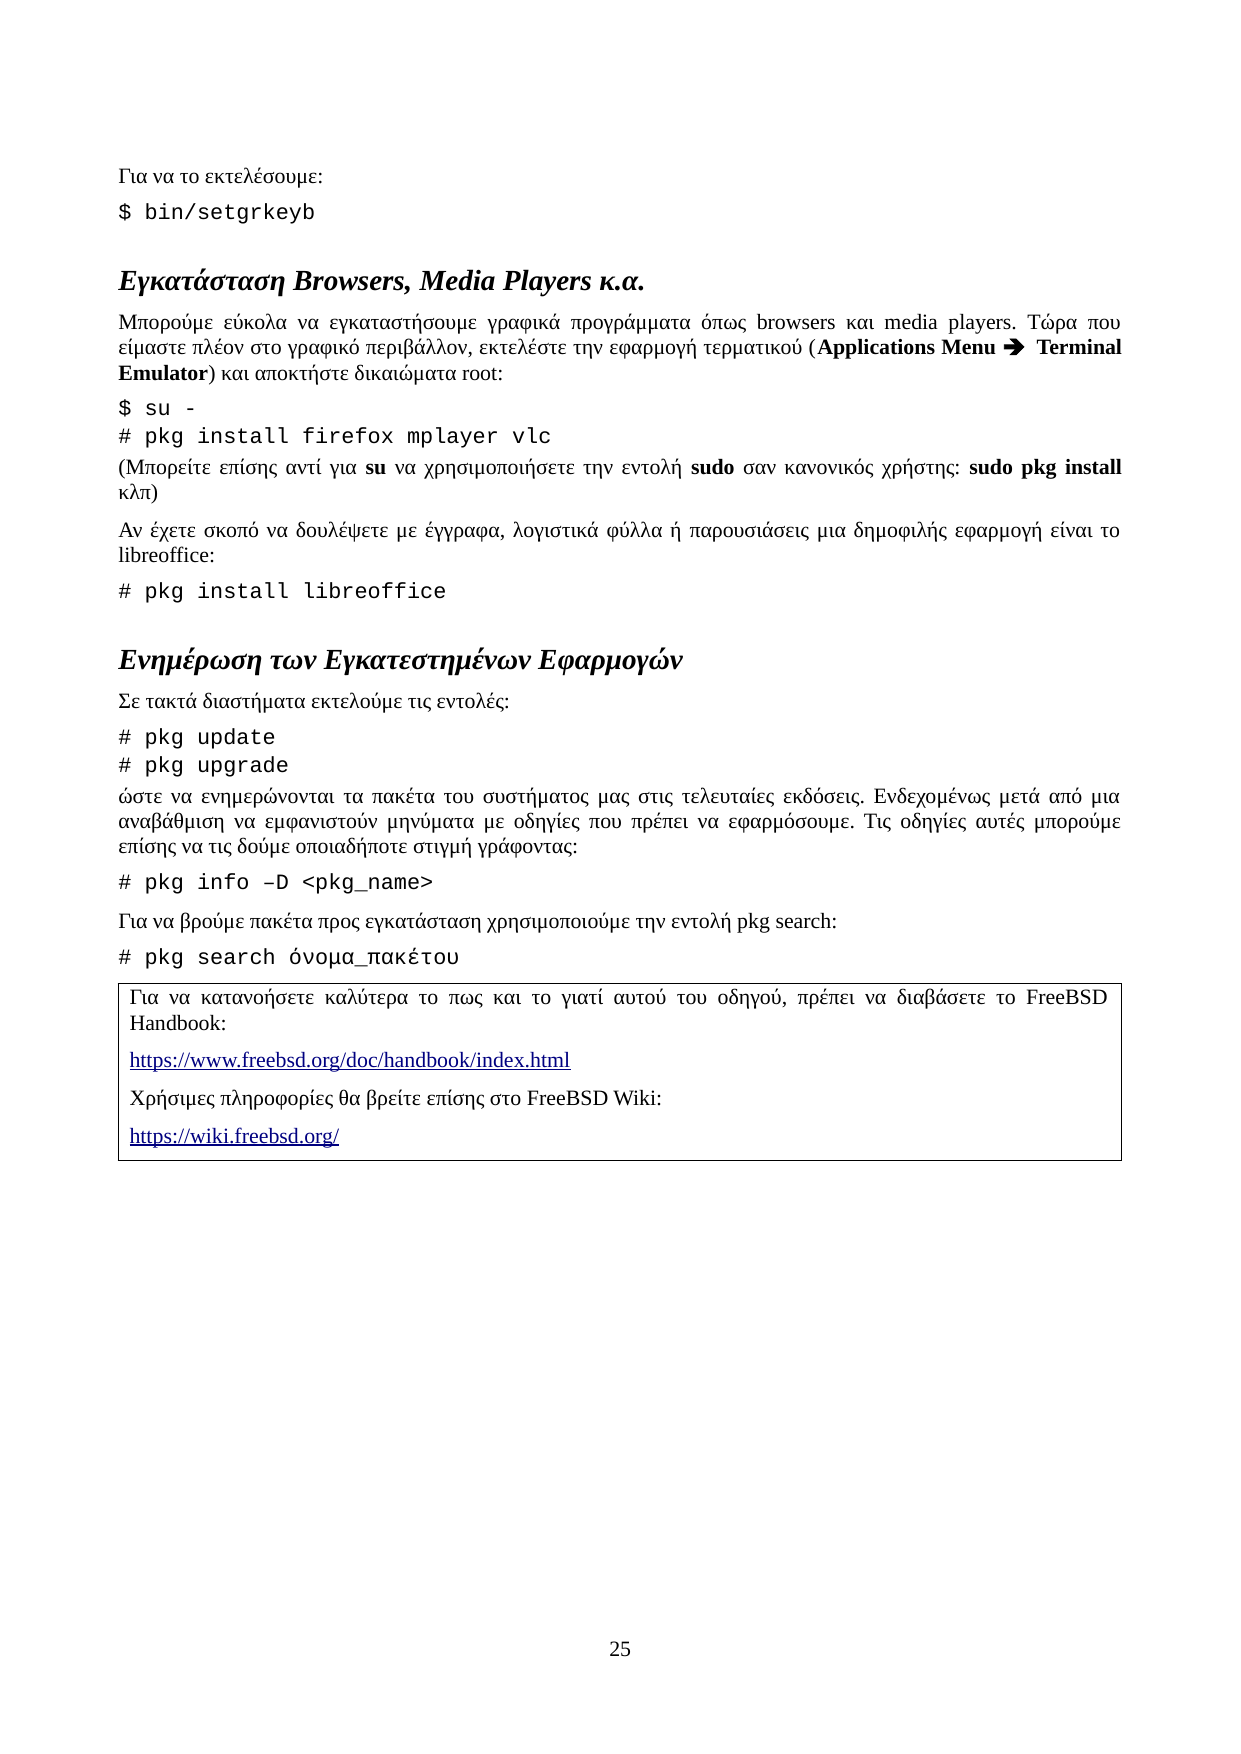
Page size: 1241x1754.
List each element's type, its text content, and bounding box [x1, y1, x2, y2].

text $ su - [118, 397, 1122, 422]
text (Μπορείτε επίσης αντί για su να χρησιμοποιήσετε την εντολή sudo σαν κανονικός χρήστης: sudo pkg install κλπ) [118, 454, 1122, 504]
text Για να βρούμε πακέτα προς εγκατάσταση χρησιμοποιούμε την εντολή pkg search: [118, 908, 1122, 933]
table_header Για να κατανοήσετε καλύτερα το πως και το γιατί αυτού του οδηγού, πρέπει να διαβάσετε το FreeBSD Handbook: https://www.freebsd.org/doc/handbook/index.html Χρήσιμες πληροφορίες θα βρείτε επίσης στο FreeBSD Wiki: https://wiki.freebsd.org/ [119, 984, 1121, 1160]
text Για να το εκτελέσουμε: [118, 163, 1122, 188]
subtitle Ενημέρωση των Εγκατεστημένων Εφαρμογών [118, 642, 1122, 676]
text # pkg update [118, 726, 1122, 751]
text Μπορούμε εύκολα να εγκαταστήσουμε γραφικά προγράμματα όπως browsers και media players. Τώρα που είμαστε πλέον στο γραφικό περιβάλλον, εκτελέστε την εφαρμογή τερματικού (Applications Menu  Terminal Emulator) και αποκτήστε δικαιώματα root: [118, 309, 1122, 385]
text Αν έχετε σκοπό να δουλέψετε με έγγραφα, λογιστικά φύλλα ή παρουσιάσεις μια δημοφιλής εφαρμογή είναι το libreoffice: [118, 517, 1122, 567]
text Σε τακτά διαστήματα εκτελούμε τις εντολές: [118, 688, 1122, 713]
text # pkg install libreoffice [118, 580, 1122, 605]
text # pkg upgrade [118, 754, 1122, 779]
text ώστε να ενημερώνονται τα πακέτα του συστήματος μας στις τελευταίες εκδόσεις. Ενδεχομένως μετά από μια αναβάθμιση να εμφανιστούν μηνύματα με οδηγίες που πρέπει να εφαρμόσουμε. Τις οδηγίες αυτές μπορούμε επίσης να τις δούμε οποιαδήποτε στιγμή γράφοντας: [118, 783, 1122, 858]
text $ bin/setgrkeyb [118, 201, 1122, 226]
subtitle Εγκατάσταση Browsers, Media Players κ.α. [118, 263, 1122, 297]
text # pkg search όνομα_πακέτου [118, 946, 1122, 971]
text # pkg install firefox mplayer vlc [118, 426, 1122, 451]
text # pkg info –D <pkg_name> [118, 871, 1122, 896]
